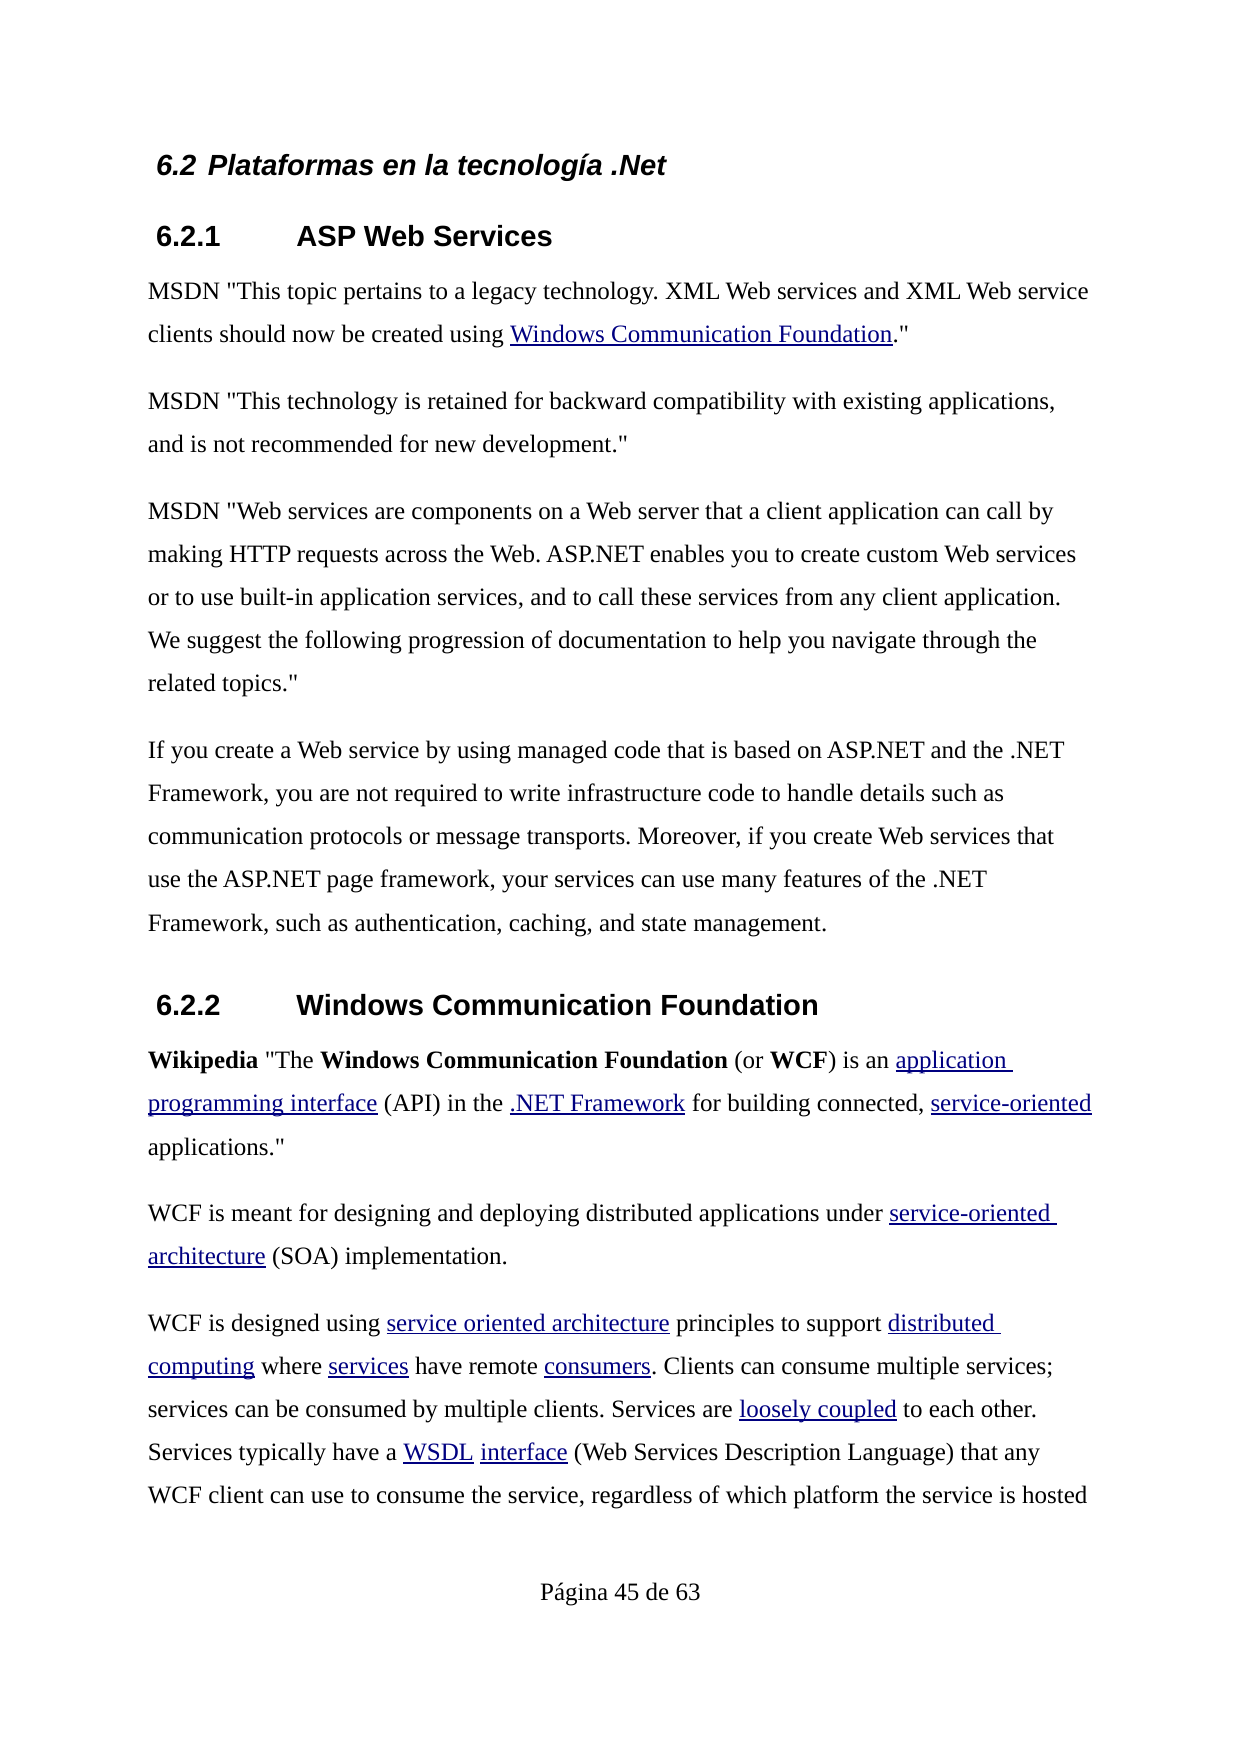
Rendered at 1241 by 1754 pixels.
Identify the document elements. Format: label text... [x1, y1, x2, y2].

text MSDN "This technology is retained for backward compatibility with existing applications, and is not recommended for new development." [148, 386, 1093, 458]
subtitle Plataformas en la tecnología .Net [148, 148, 1093, 181]
subtitle Windows Communication Foundation [148, 988, 1093, 1021]
text MSDN "Web services are components on a Web server that a client application can call by making HTTP requests across the Web. ASP.NET enables you to create custom Web services or to use built-in application services, and to call these services from any client application. We suggest the following progression of documentation to help you navigate through the related topics." [148, 496, 1093, 697]
text WCF is designed using service oriented architecture principles to support distributed computing where services have remote consumers. Clients can consume multiple services; services can be consumed by multiple clients. Services are loosely coupled to each other. Services typically have a WSDL interface (Web Services Description Language) that any WCF client can use to consume the service, regardless of which platform the service is hosted [148, 1308, 1093, 1509]
text If you create a Web service by using managed code that is based on ASP.NET and the .NET Framework, you are not required to write infrastructure code to handle details such as communication protocols or message transports. Moreover, if you create Web services that use the ASP.NET page framework, your services can use many features of the .NET Framework, such as authentication, caching, and state management. [148, 735, 1093, 936]
text MSDN "This topic pertains to a legacy technology. XML Web services and XML Web service clients should now be created using Windows Communication Foundation." [148, 276, 1093, 348]
text WCF is meant for designing and deploying distributed applications under service-oriented architecture (SOA) implementation. [148, 1198, 1093, 1270]
subtitle ASP Web Services [148, 219, 1093, 252]
text Wikipedia "The Windows Communication Foundation (or WCF) is an application programming interface (API) in the .NET Framework for building connected, service-oriented applications." [148, 1045, 1093, 1160]
